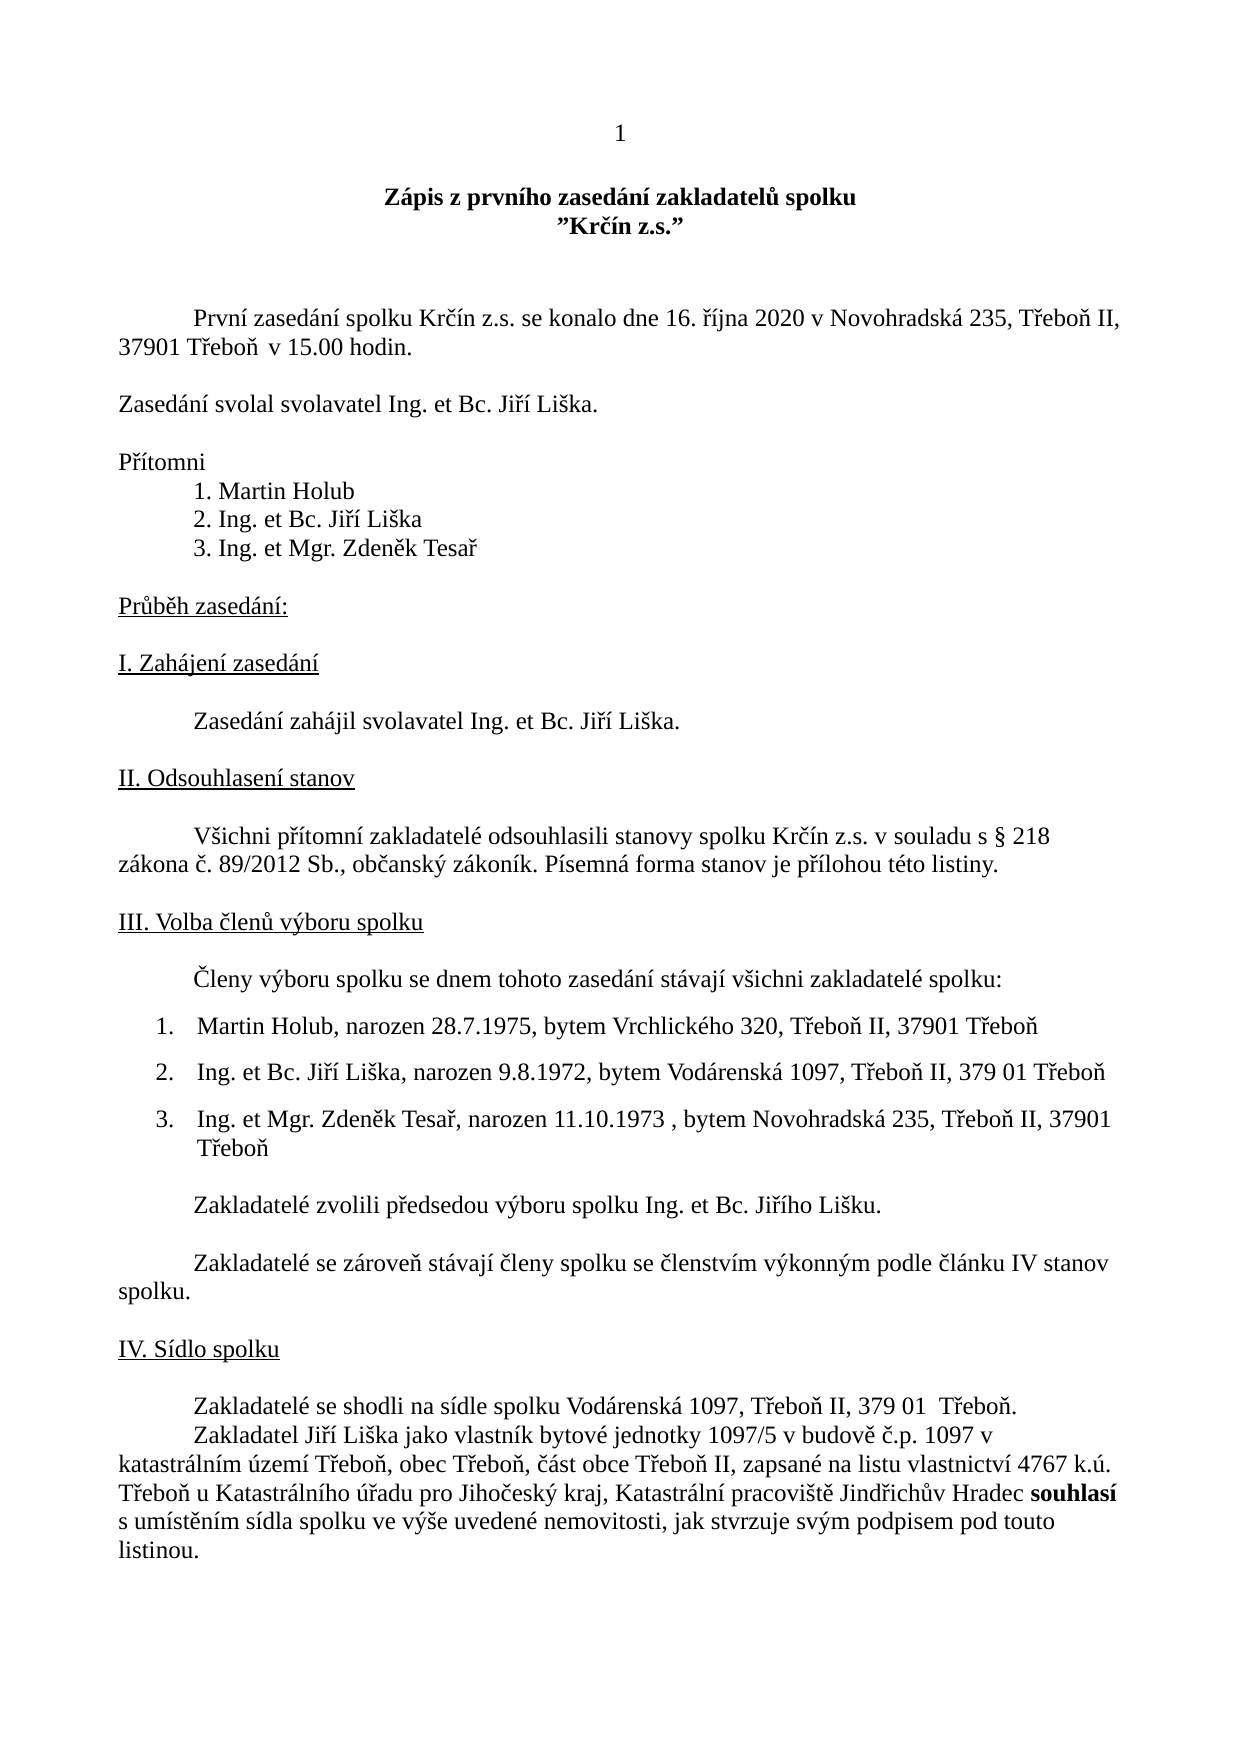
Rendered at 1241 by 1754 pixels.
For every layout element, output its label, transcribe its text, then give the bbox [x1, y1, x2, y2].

list Ing. et Mgr. Zdeněk Tesař, narozen 11.10.1973 , bytem Novohradská 235, Třeboň II, 37901 Třeboň [155, 1104, 1122, 1161]
text Zakladatel Jiří Liška jako vlastník bytové jednotky 1097/5 v budově č.p. 1097 v katastrálním území Třeboň, obec Třeboň, část obce Třeboň II, zapsané na listu vlastnictví 4767 k.ú. Třeboň u Katastrálního úřadu pro Jihočeský kraj, Katastrální pracoviště Jindřichův Hradec souhlasí s umístěním sídla spolku ve výše uvedené nemovitosti, jak stvrzuje svým podpisem pod touto listinou. [118, 1420, 1122, 1564]
text I. Zahájení zasedání [118, 648, 1122, 677]
text Zakladatelé se zároveň stávají členy spolku se členstvím výkonným podle článku IV stanov spolku. [118, 1248, 1122, 1305]
text Průběh zasedání: [118, 591, 1122, 619]
text 2. Ing. et Bc. Jiří Liška [118, 504, 1122, 533]
text Přítomni [118, 447, 1122, 476]
text Zakladatelé zvolili předsedou výboru spolku Ing. et Bc. Jiřího Lišku. [118, 1190, 1122, 1219]
list Ing. et Bc. Jiří Liška, narozen 9.8.1972, bytem Vodárenská 1097, Třeboň II, 379 01 Třeboň [155, 1057, 1122, 1086]
text 3. Ing. et Mgr. Zdeněk Tesař [118, 533, 1122, 562]
text III. Volba členů výboru spolku [118, 907, 1122, 936]
text Zasedání svolal svolavatel Ing. et Bc. Jiří Liška. [118, 389, 1122, 418]
text Zápis z prvního zasedání zakladatelů spolku ”Krčín z.s.” [118, 182, 1122, 240]
text 1. Martin Holub [118, 476, 1122, 504]
text Členy výboru spolku se dnem tohoto zasedání stávají všichni zakladatelé spolku: [118, 964, 1122, 993]
text Všichni přítomní zakladatelé odsouhlasili stanovy spolku Krčín z.s. v souladu s § 218 zákona č. 89/2012 Sb., občanský zákoník. Písemná forma stanov je přílohou této listiny. [118, 821, 1122, 878]
text První zasedání spolku Krčín z.s. se konalo dne 16. října 2020 v Novohradská 235, Třeboň II, 37901 Třeboň v 15.00 hodin. [118, 303, 1122, 361]
text II. Odsouhlasení stanov [118, 763, 1122, 792]
text IV. Sídlo spolku [118, 1334, 1122, 1363]
list Martin Holub, narozen 28.7.1975, bytem Vrchlického 320, Třeboň II, 37901 Třeboň [155, 1011, 1122, 1040]
text Zakladatelé se shodli na sídle spolku Vodárenská 1097, Třeboň II, 379 01 Třeboň. [118, 1391, 1122, 1420]
text Zasedání zahájil svolavatel Ing. et Bc. Jiří Liška. [118, 706, 1122, 734]
